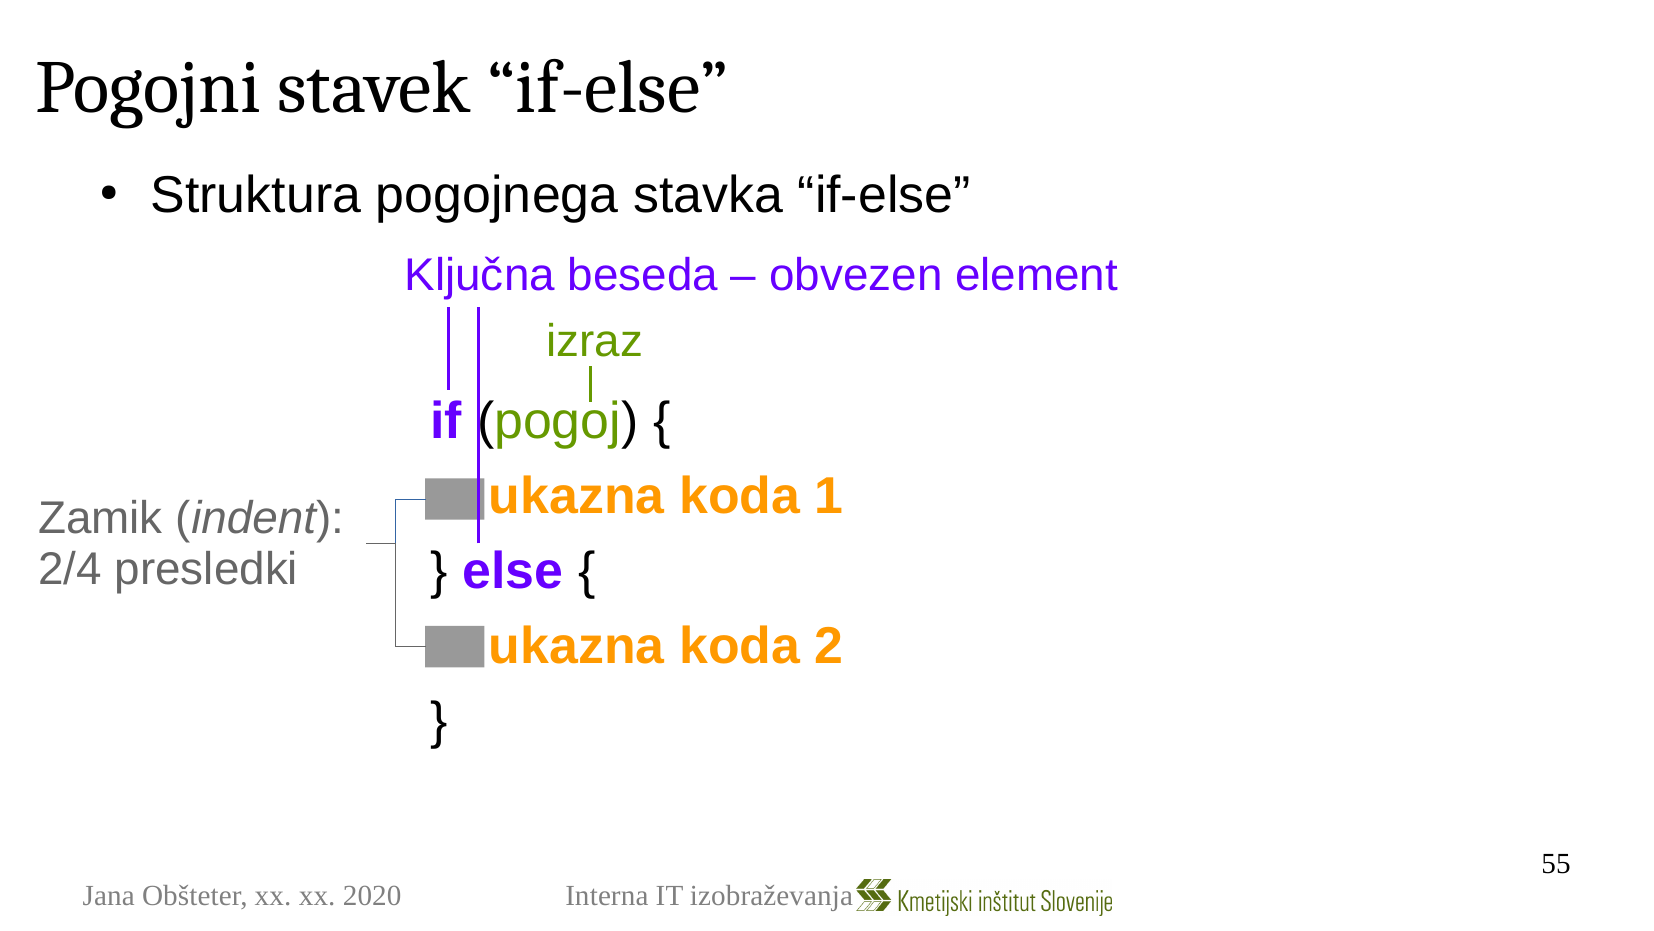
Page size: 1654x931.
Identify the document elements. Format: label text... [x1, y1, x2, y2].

text_box [425, 625, 485, 668]
text_box [425, 478, 477, 520]
title Pogojni stavek “if-else” [35, 21, 1524, 154]
text_box Ključna beseda – obvezen element [389, 241, 1193, 308]
text_box Zamik (indent): 2/4 presledki [23, 484, 367, 603]
picture [856, 879, 1112, 916]
list Struktura pogojnega stavka “if-else” if (pogoj) { ukazna koda 1 } else { ukazna koda 2 } [82, 165, 1642, 827]
text_box izraz [531, 307, 934, 426]
text_box [480, 478, 485, 520]
